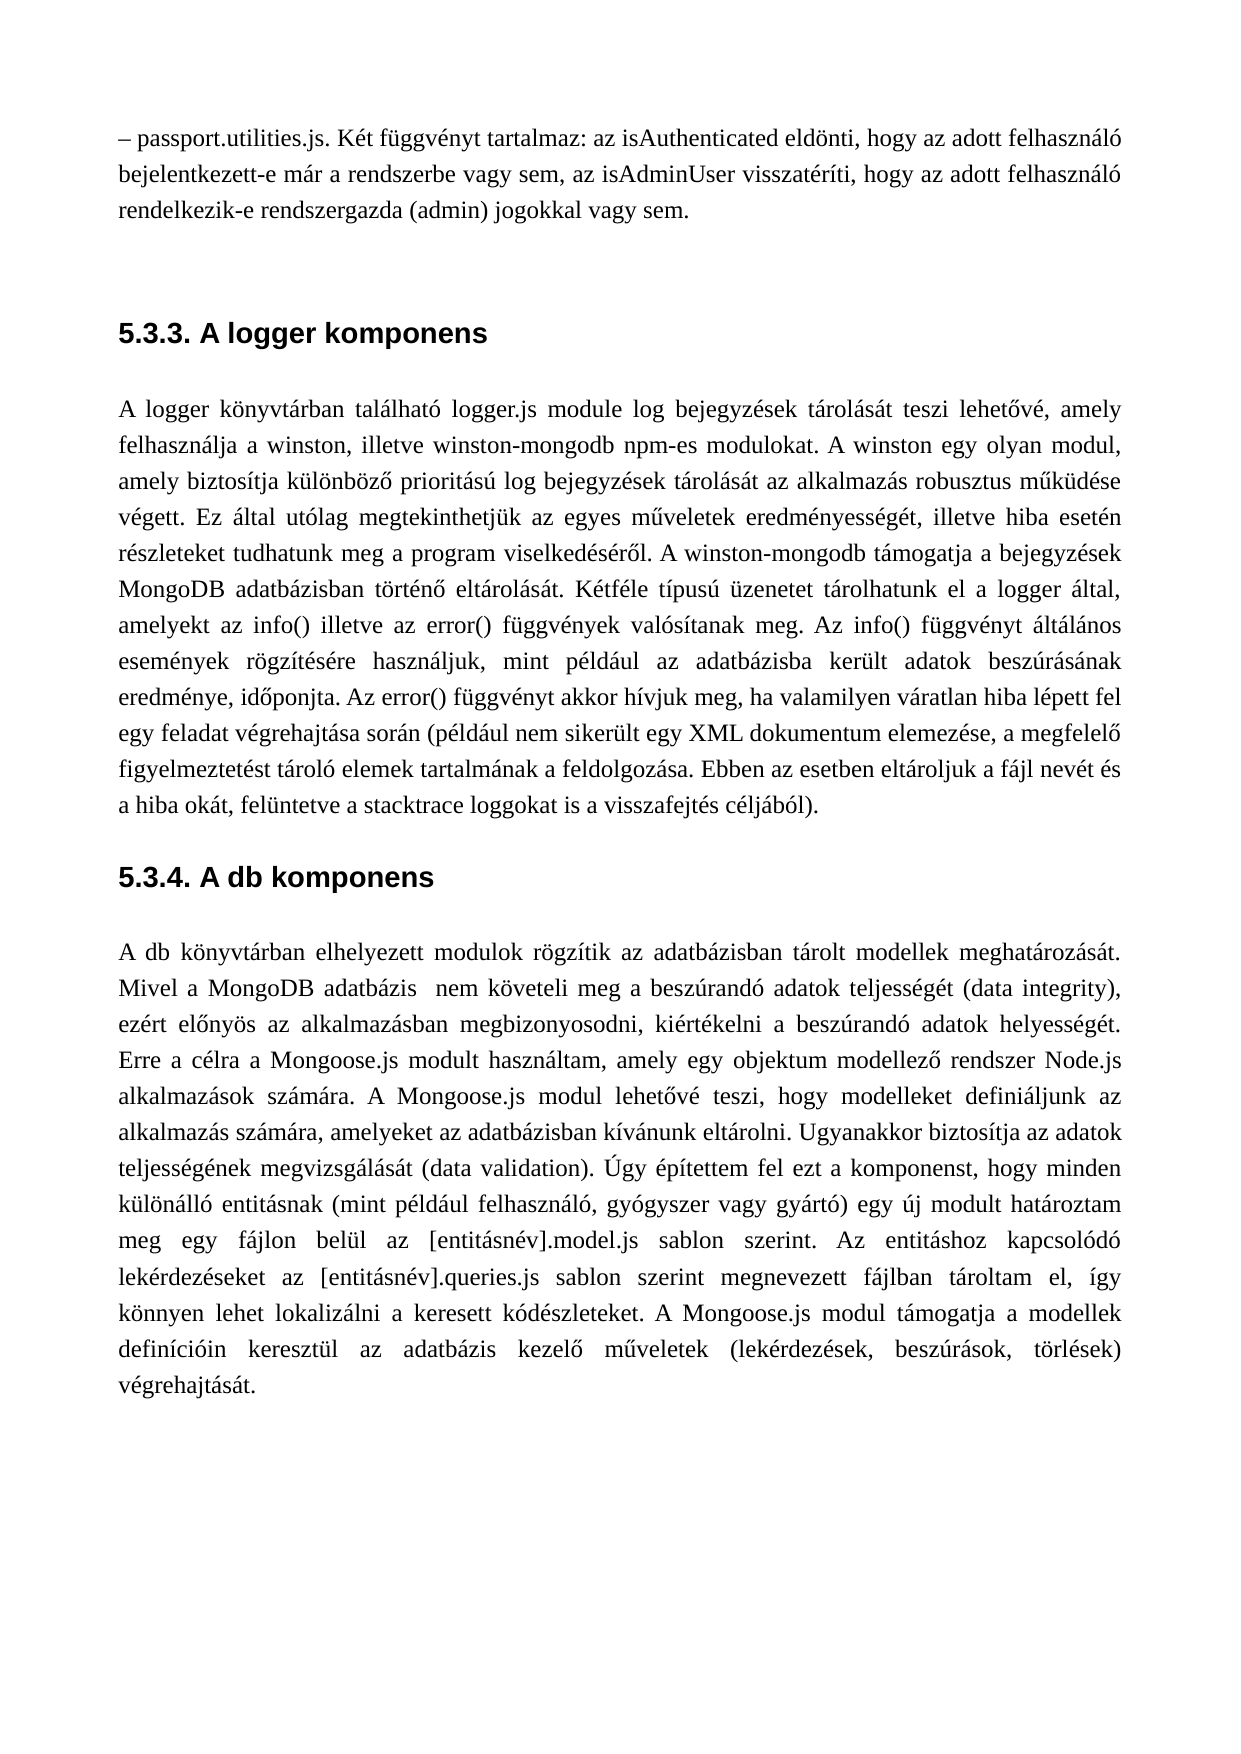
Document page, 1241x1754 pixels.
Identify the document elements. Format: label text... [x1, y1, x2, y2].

text A logger könyvtárban található logger.js module log bejegyzések tárolását teszi lehetővé, amely felhasználja a winston, illetve winston-mongodb npm-es modulokat. A winston egy olyan modul, amely biztosítja különböző prioritású log bejegyzések tárolását az alkalmazás robusztus műküdése végett. Ez által utólag megtekinthetjük az egyes műveletek eredményességét, illetve hiba esetén részleteket tudhatunk meg a program viselkedéséről. A winston-mongodb támogatja a bejegyzések MongoDB adatbázisban történő eltárolását. Kétféle típusú üzenetet tárolhatunk el a logger által, amelyekt az info() illetve az error() függvények valósítanak meg. Az info() függvényt áltálános események rögzítésére használjuk, mint például az adatbázisba került adatok beszúrásának eredménye, időponjta. Az error() függvényt akkor hívjuk meg, ha valamilyen váratlan hiba lépett fel egy feladat végrehajtása során (például nem sikerült egy XML dokumentum elemezése, a megfelelő figyelmeztetést tároló elemek tartalmának a feldolgozása. Ebben az esetben eltároljuk a fájl nevét és a hiba okát, felüntetve a stacktrace loggokat is a visszafejtés céljából). [118, 388, 1122, 821]
text A db könyvtárban elhelyezett modulok rögzítik az adatbázisban tárolt modellek meghatározását. Mivel a MongoDB adatbázis nem követeli meg a beszúrandó adatok teljességét (data integrity), ezért előnyös az alkalmazásban megbizonyosodni, kiértékelni a beszúrandó adatok helyességét. Erre a célra a Mongoose.js modult használtam, amely egy objektum modellező rendszer Node.js alkalmazások számára. A Mongoose.js modul lehetővé teszi, hogy modelleket definiáljunk az alkalmazás számára, amelyeket az adatbázisban kívánunk eltárolni. Ugyanakkor biztosítja az adatok teljességének megvizsgálását (data validation). Úgy építettem fel ezt a komponenst, hogy minden különálló entitásnak (mint például felhasználó, gyógyszer vagy gyártó) egy új modult határoztam meg egy fájlon belül az [entitásnév].model.js sablon szerint. Az entitáshoz kapcsolódó lekérdezéseket az [entitásnév].queries.js sablon szerint megnevezett fájlban tároltam el, így könnyen lehet lokalizálni a keresett kódészleteket. A Mongoose.js modul támogatja a modellek definícióin keresztül az adatbázis kezelő műveletek (lekérdezések, beszúrások, törlések) végrehajtását. [118, 932, 1122, 1400]
text – passport.utilities.js. Két függvényt tartalmaz: az isAuthenticated eldönti, hogy az adott felhasználó bejelentkezett-e már a rendszerbe vagy sem, az isAdminUser visszatéríti, hogy az adott felhasználó rendelkezik-e rendszergazda (admin) jogokkal vagy sem. [118, 118, 1122, 226]
subtitle A db komponens [118, 858, 1122, 894]
subtitle A logger komponens [118, 315, 1122, 351]
